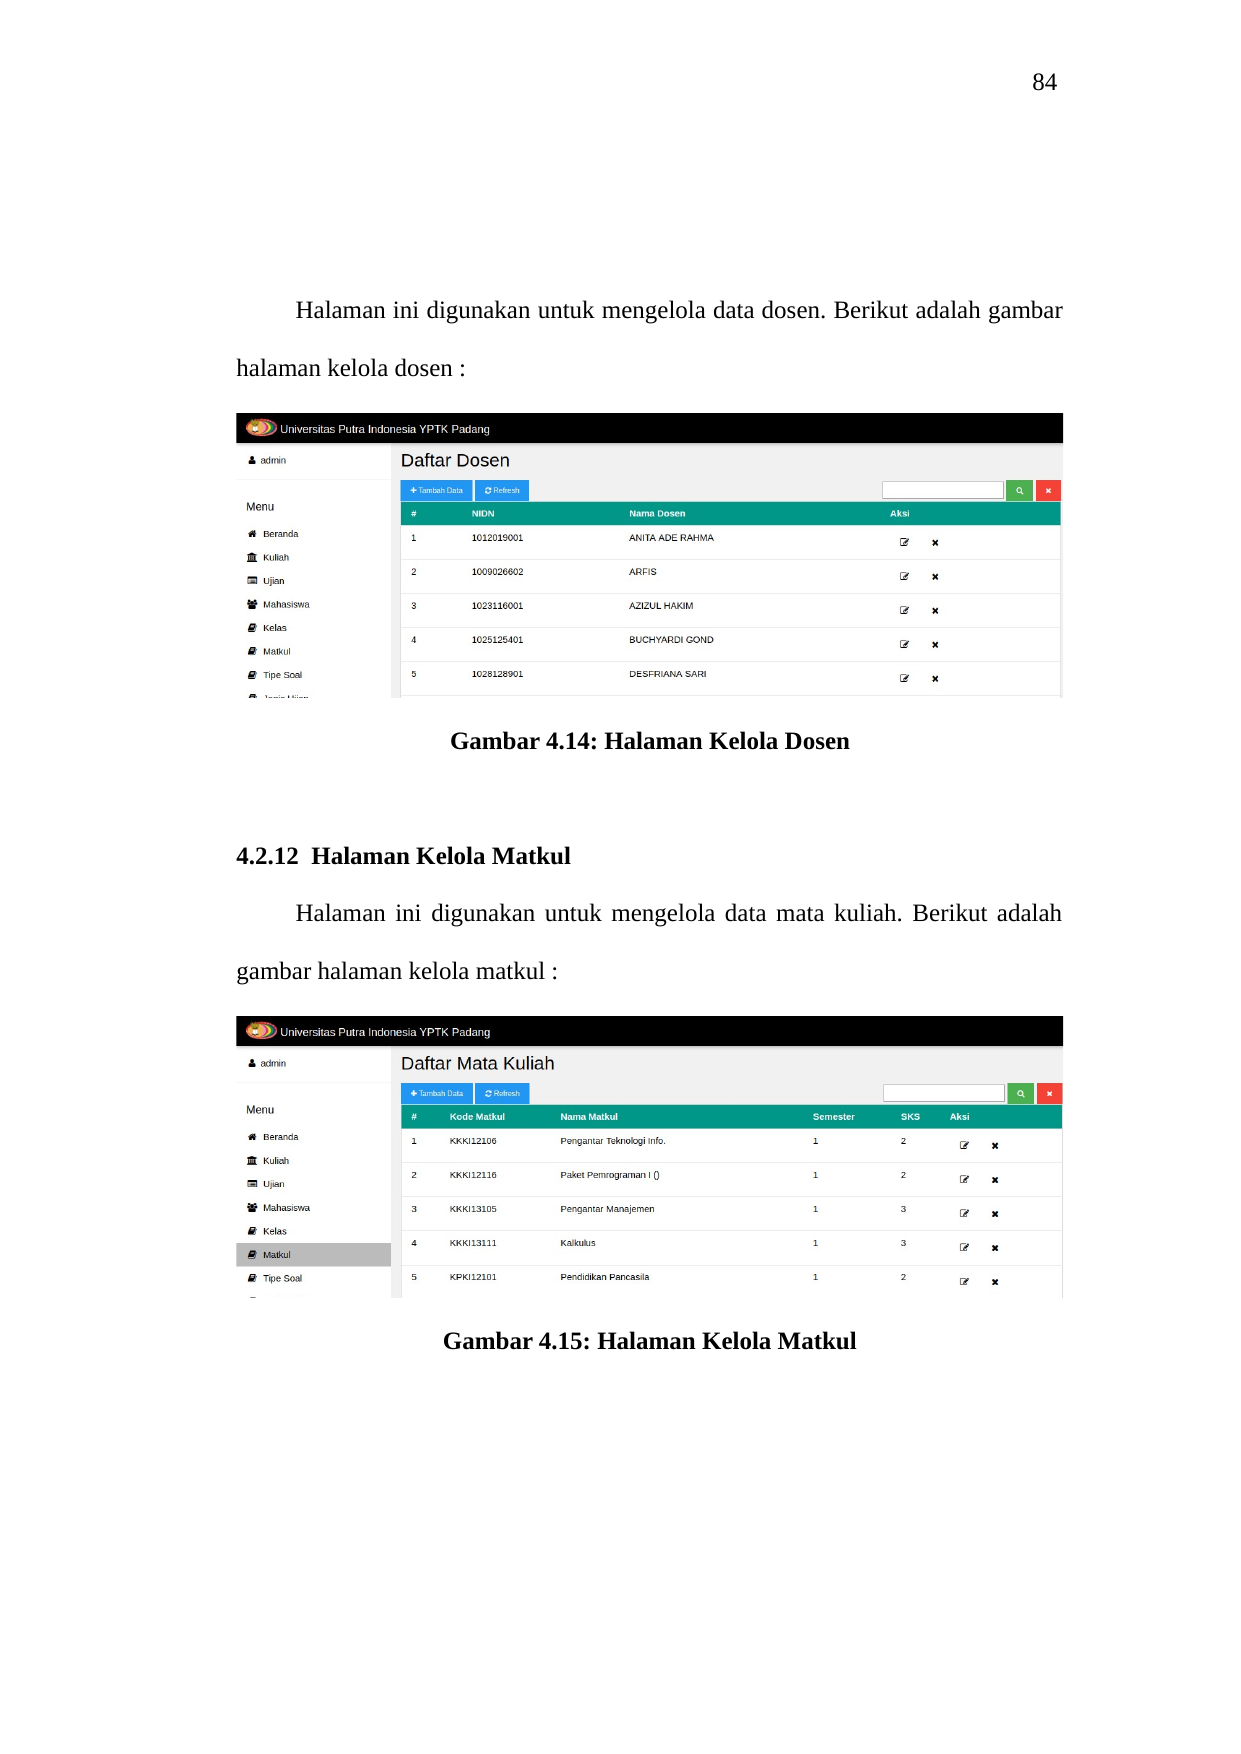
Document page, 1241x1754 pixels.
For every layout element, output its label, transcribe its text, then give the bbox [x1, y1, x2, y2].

text Halaman ini digunakan untuk mengelola data mata kuliah. Berikut adalah gambar halaman kelola matkul : [236, 898, 1063, 985]
text Gambar 4.15: Halaman Kelola Matkul [236, 1298, 1063, 1355]
picture [236, 1016, 1064, 1298]
text Gambar 4.14: Halaman Kelola Dosen [236, 698, 1063, 755]
text Halaman ini digunakan untuk mengelola data dosen. Berikut adalah gambar halaman kelola dosen : [236, 295, 1063, 382]
subtitle 4.2.12 Halaman Kelola Matkul [236, 841, 1063, 870]
picture [236, 413, 1064, 698]
